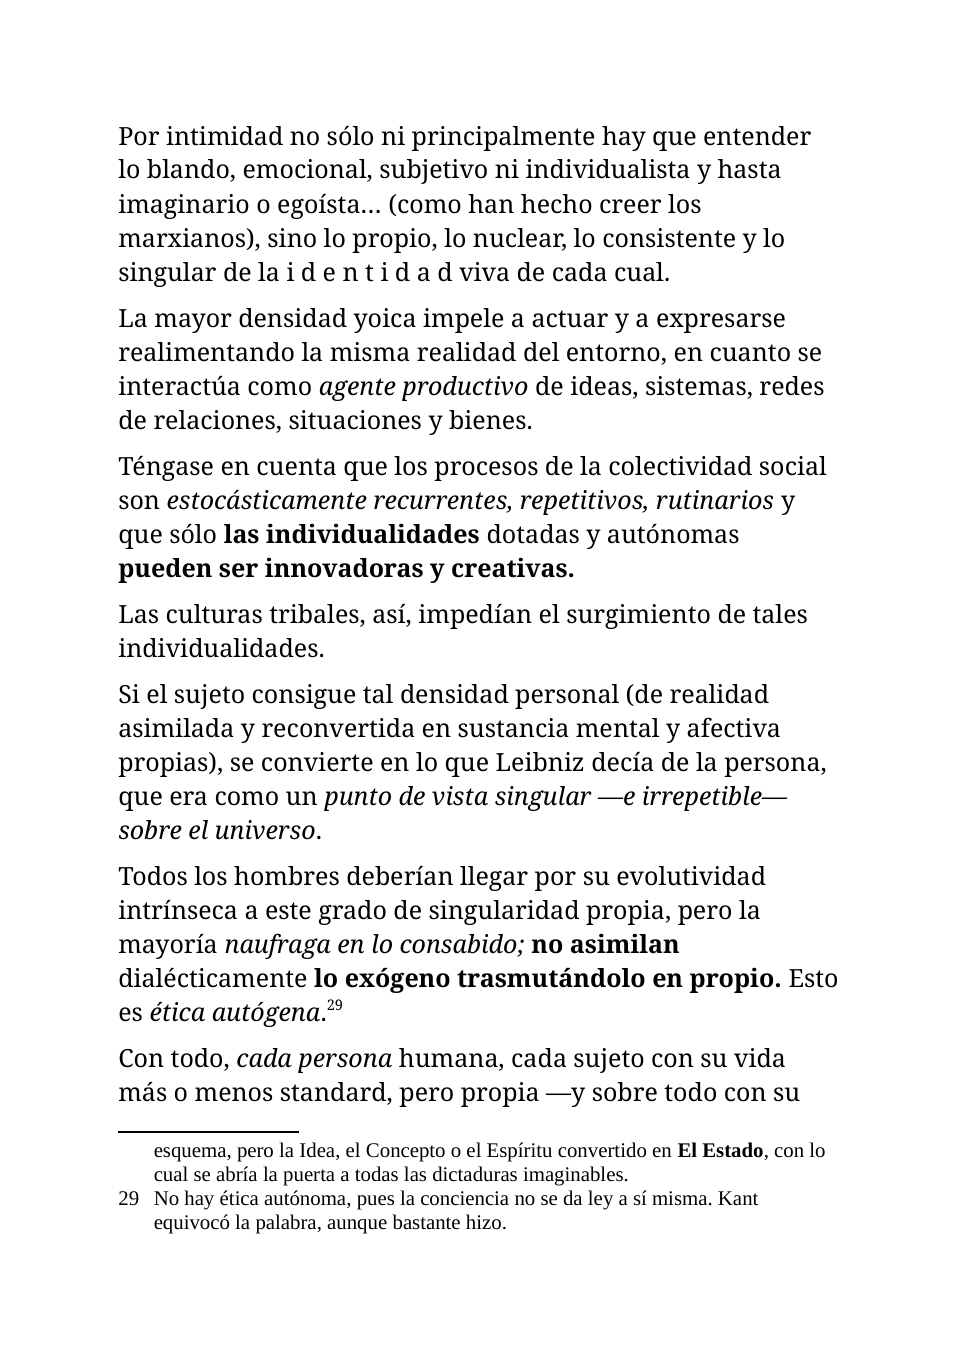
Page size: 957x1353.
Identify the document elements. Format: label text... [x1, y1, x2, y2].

text No hay ética autónoma, pues la conciencia no se da ley a sí misma. Kant equivocó la palabra, aunque bastante hizo. [118, 1186, 838, 1234]
text Si el sujeto consigue tal densidad personal (de realidad asimilada y reconvertida en sustancia mental y afectiva propias), se convierte en lo que Leibniz decía de la persona, que era como un punto de vista singular —e irrepetible— sobre el universo. [118, 677, 838, 847]
text La mayor densidad yoica impele a actuar y a expresarse realimentando la misma realidad del entorno, en cuanto se interactúa como agente productivo de ideas, sistemas, redes de relaciones, situaciones y bienes. [118, 300, 838, 437]
text Téngase en cuenta que los procesos de la colectividad social son estocásticamente recurrentes, repetitivos, rutinarios y que sólo las individualidades dotadas y autónomas pueden ser innovadoras y creativas. [118, 448, 838, 585]
text Con todo, cada persona humana, cada sujeto con su vida más o menos standard, pero propia —y sobre todo con su [118, 1041, 838, 1109]
text Todos los hombres deberían llegar por su evolutividad intrínseca a este grado de singularidad propia, pero la mayoría naufraga en lo consabido; no asimilan dialécticamente lo exógeno trasmutándolo en propio. Esto es ética autógena. [118, 859, 838, 1029]
text esquema, pero la Idea, el Concepto o el Espíritu convertido en El Estado, con lo cual se abría la puerta a todas las dictaduras imaginables. [118, 1138, 838, 1186]
text Por intimidad no sólo ni principalmente hay que entender lo blando, emocional, subjetivo ni individualista y hasta imaginario o egoísta… (como han hecho creer los marxianos), sino lo propio, lo nuclear, lo consistente y lo singular de la i d e n t i d a d viva de cada cual. [118, 118, 838, 288]
text Las culturas tribales, así, impedían el surgimiento de tales individualidades. [118, 597, 838, 665]
